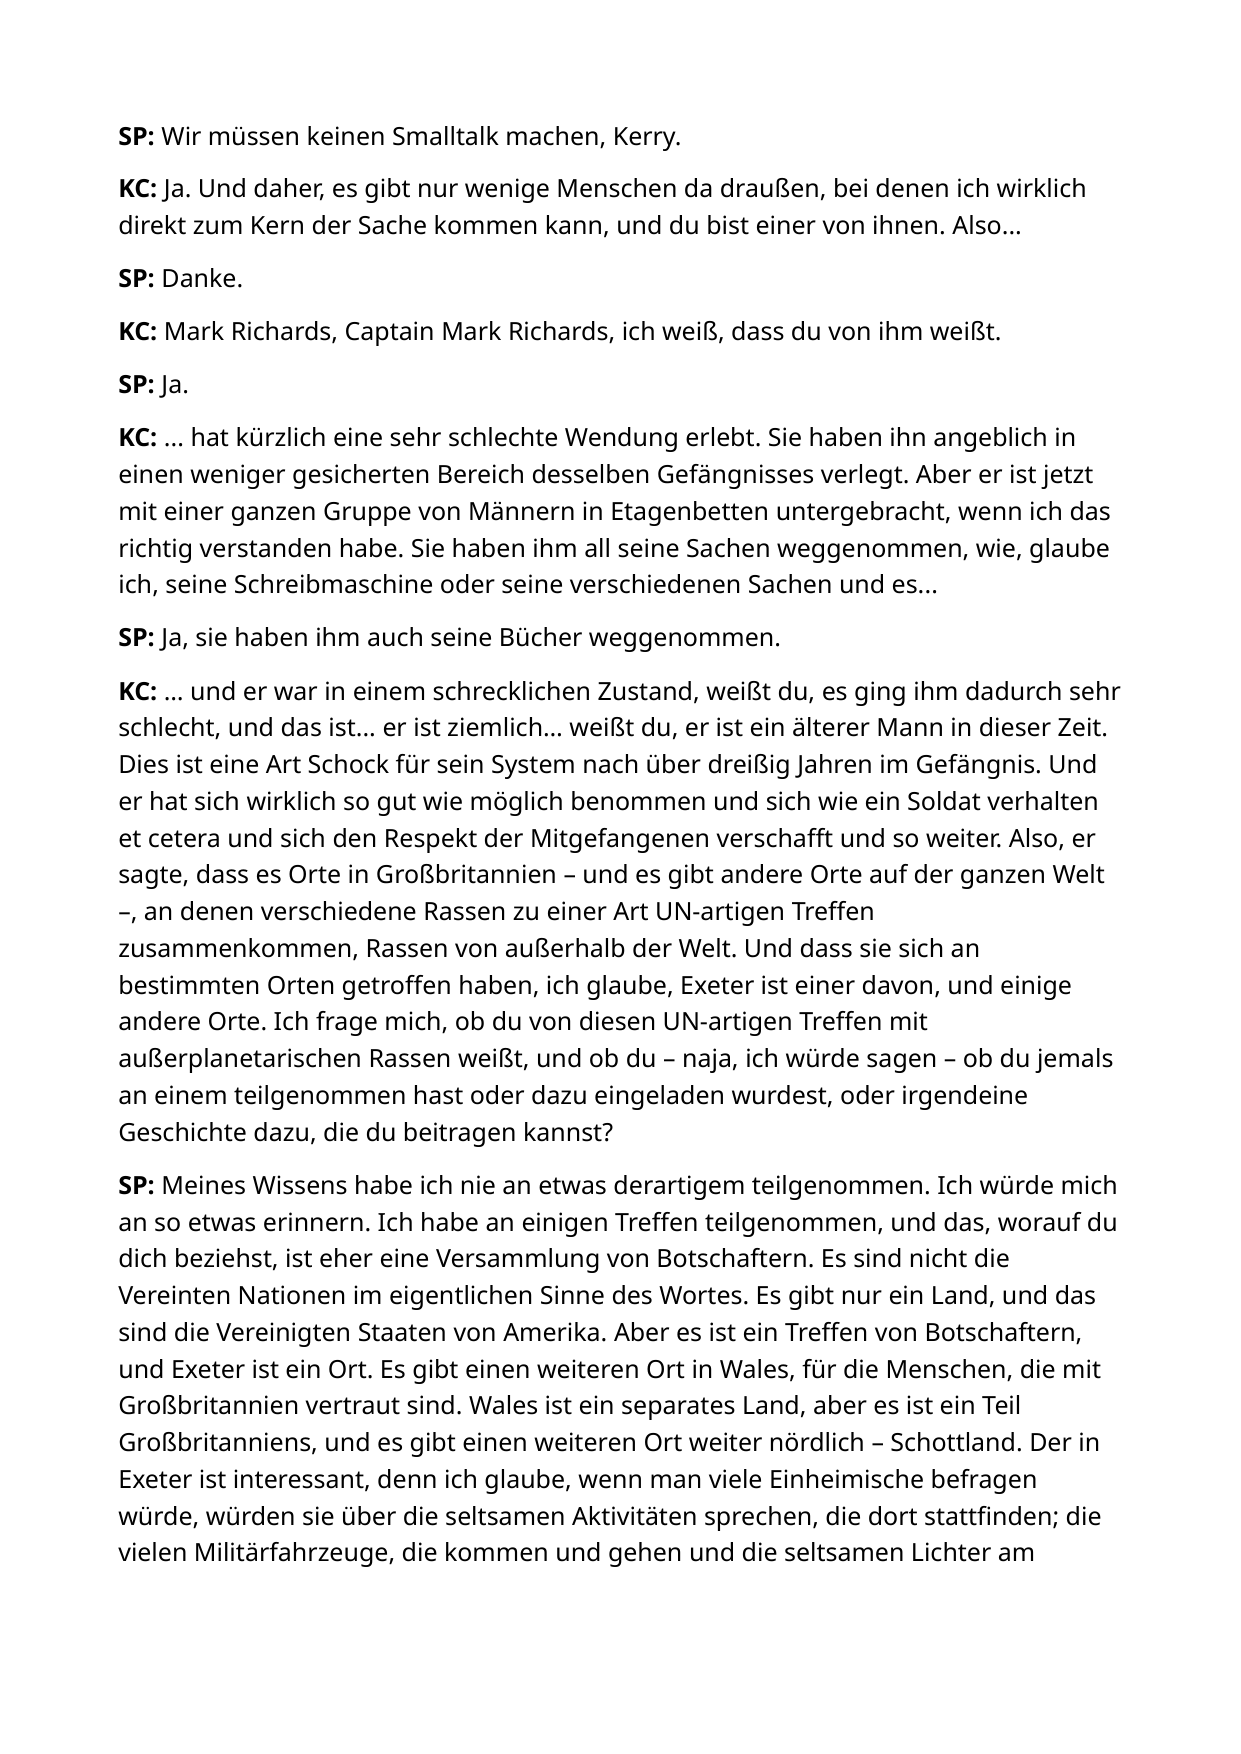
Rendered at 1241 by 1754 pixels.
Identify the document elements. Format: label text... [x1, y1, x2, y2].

text KC: … und er war in einem schrecklichen Zustand, weißt du, es ging ihm dadurch sehr schlecht, und das ist... er ist ziemlich… weißt du, er ist ein älterer Mann in dieser Zeit. Dies ist eine Art Schock für sein System nach über dreißig Jahren im Gefängnis. Und er hat sich wirklich so gut wie möglich benommen und sich wie ein Soldat verhalten et cetera und sich den Respekt der Mitgefangenen verschafft und so weiter. Also, er sagte, dass es Orte in Großbritannien – und es gibt andere Orte auf der ganzen Welt –, an denen verschiedene Rassen zu einer Art UN-artigen Treffen zusammenkommen, Rassen von außerhalb der Welt. Und dass sie sich an bestimmten Orten getroffen haben, ich glaube, Exeter ist einer davon, und einige andere Orte. Ich frage mich, ob du von diesen UN-artigen Treffen mit außerplanetarischen Rassen weißt, und ob du – naja, ich würde sagen – ob du jemals an einem teilgenommen hast oder dazu eingeladen wurdest, oder irgendeine Geschichte dazu, die du beitragen kannst? [118, 673, 1122, 1148]
text SP: Danke. [118, 261, 1122, 295]
text KC: Ja. Und daher, es gibt nur wenige Menschen da draußen, bei denen ich wirklich direkt zum Kern der Sache kommen kann, und du bist einer von ihnen. Also... [118, 171, 1122, 242]
text KC: Mark Richards, Captain Mark Richards, ich weiß, dass du von ihm weißt. [118, 314, 1122, 348]
text SP: Wir müssen keinen Smalltalk machen, Kerry. [118, 118, 1122, 152]
text KC: ... hat kürzlich eine sehr schlechte Wendung erlebt. Sie haben ihn angeblich in einen weniger gesicherten Bereich desselben Gefängnisses verlegt. Aber er ist jetzt mit einer ganzen Gruppe von Männern in Etagenbetten untergebracht, wenn ich das richtig verstanden habe. Sie haben ihm all seine Sachen weggenommen, wie, glaube ich, seine Schreibmaschine oder seine verschiedenen Sachen und es... [118, 420, 1122, 601]
text SP: Meines Wissens habe ich nie an etwas derartigem teilgenommen. Ich würde mich an so etwas erinnern. Ich habe an einigen Treffen teilgenommen, und das, worauf du dich beziehst, ist eher eine Versammlung von Botschaftern. Es sind nicht die Vereinten Nationen im eigentlichen Sinne des Wortes. Es gibt nur ein Land, und das sind die Vereinigten Staaten von Amerika. Aber es ist ein Treffen von Botschaftern, und Exeter ist ein Ort. Es gibt einen weiteren Ort in Wales, für die Menschen, die mit Großbritannien vertraut sind. Wales ist ein separates Land, aber es ist ein Teil Großbritanniens, und es gibt einen weiteren Ort weiter nördlich – Schottland. Der in Exeter ist interessant, denn ich glaube, wenn man viele Einheimische befragen würde, würden sie über die seltsamen Aktivitäten sprechen, die dort stattfinden; die vielen Militärfahrzeuge, die kommen und gehen und die seltsamen Lichter am [118, 1167, 1122, 1569]
text SP: Ja, sie haben ihm auch seine Bücher weggenommen. [118, 620, 1122, 654]
text SP: Ja. [118, 367, 1122, 401]
